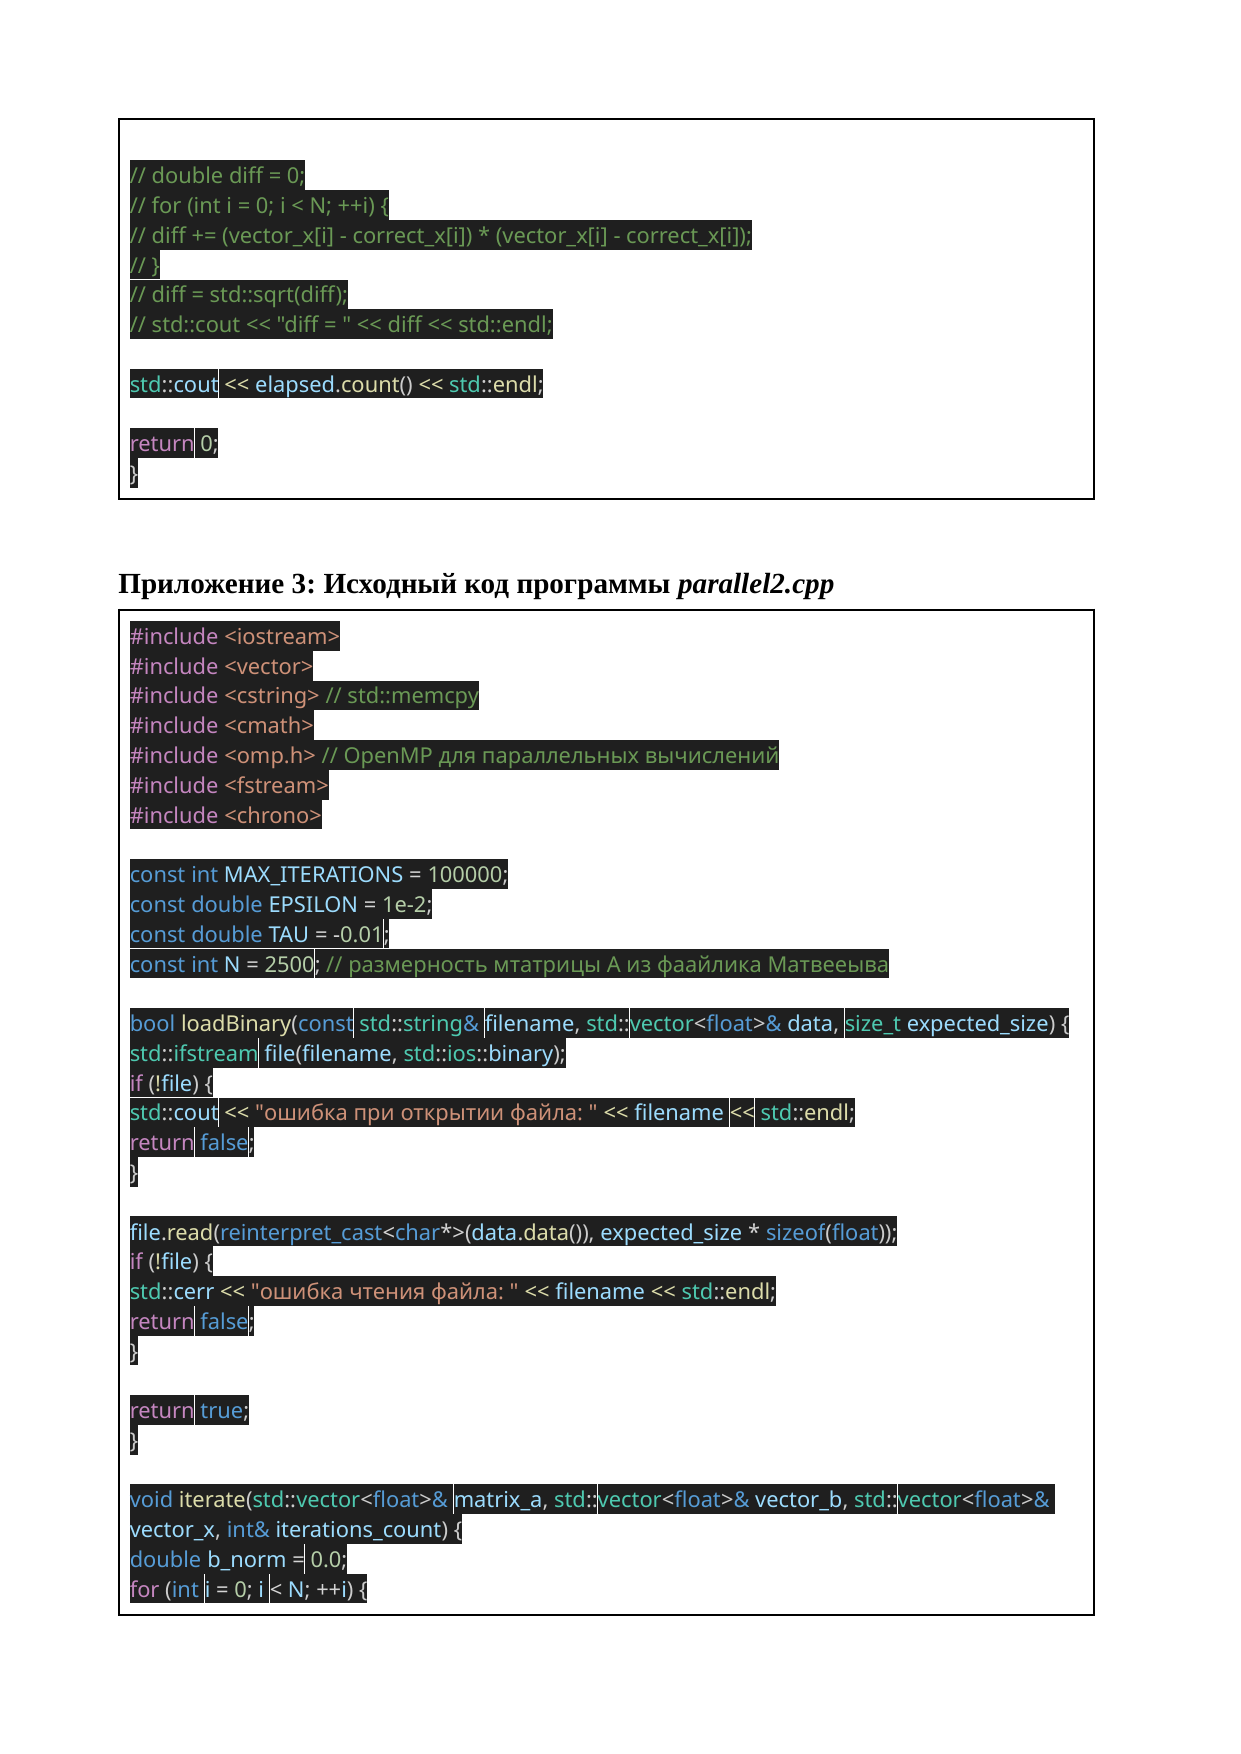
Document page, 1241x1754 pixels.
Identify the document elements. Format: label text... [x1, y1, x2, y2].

subtitle Приложение 3: Исходный код программы parallel2.cpp [118, 567, 1122, 600]
table_header #include <iostream> #include <vector> #include <cstring> // std::memcpy #include <cmath> #include <omp.h> // OpenMP для параллельных вычислений #include <fstream> #include <chrono> const int MAX_ITERATIONS = 100000; const double EPSILON = 1e-2; const double TAU = -0.01; const int N = 2500; // размерность мтатрицы A из фаайлика Матвееыва bool loadBinary(const std::string& filename, std::vector<float>& data, size_t expected_size) { std::ifstream file(filename, std::ios::binary); if (!file) { std::cout << "ошибка при открытии файла: " << filename << std::endl; return false; } file.read(reinterpret_cast<char*>(data.data()), expected_size * sizeof(float)); if (!file) { std::cerr << "ошибка чтения файла: " << filename << std::endl; return false; } return true; } void iterate(std::vector<float>& matrix_a, std::vector<float>& vector_b, std::vector<float>& vector_x, int& iterations_count) { double b_norm = 0.0; for (int i = 0; i < N; ++i) { [120, 611, 1093, 1614]
table_header // double diff = 0; // for (int i = 0; i < N; ++i) { // diff += (vector_x[i] - correct_x[i]) * (vector_x[i] - correct_x[i]); // } // diff = std::sqrt(diff); // std::cout << "diff = " << diff << std::endl; std::cout << elapsed.count() << std::endl; return 0; } [120, 120, 1093, 498]
